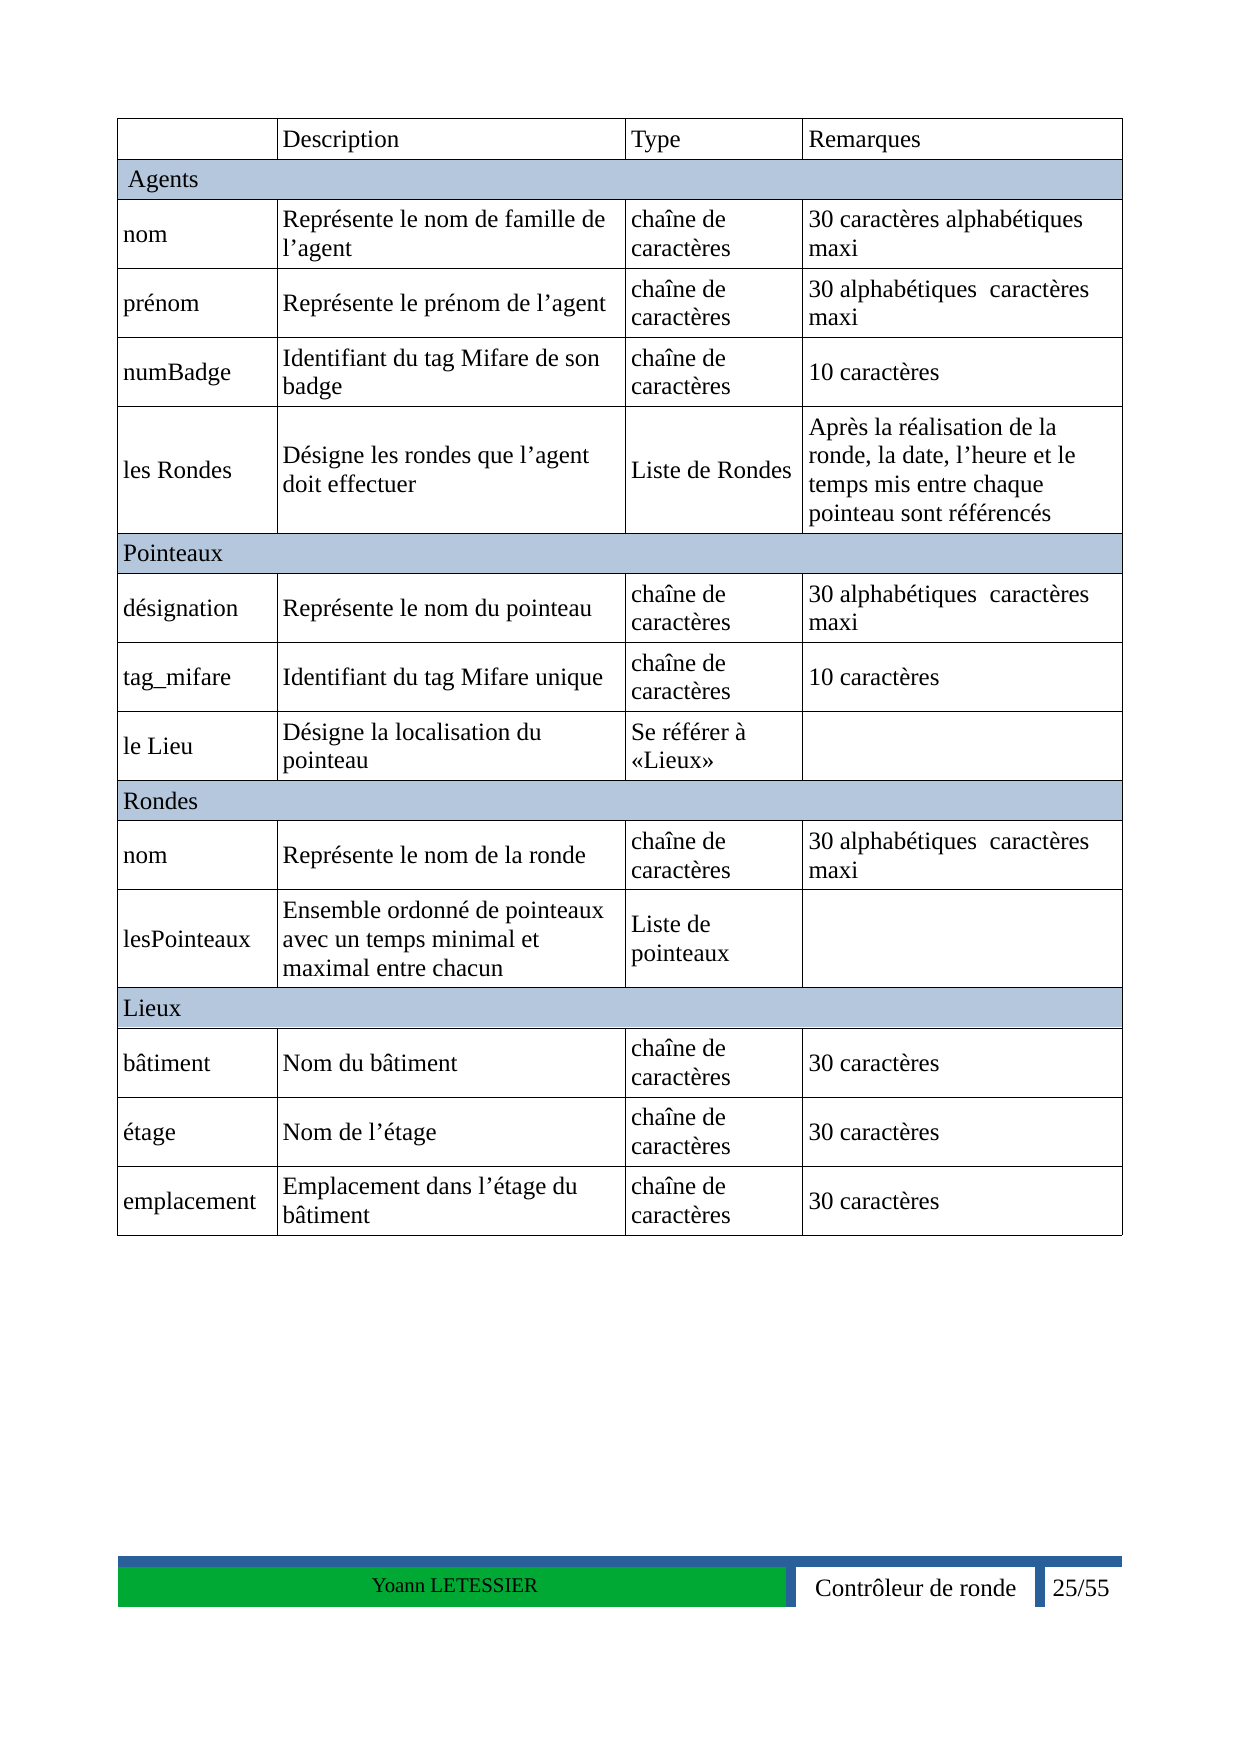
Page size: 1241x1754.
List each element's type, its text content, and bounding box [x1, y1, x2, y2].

table_cell Pointeaux [118, 534, 1122, 573]
table_cell chaîne de caractères [626, 269, 802, 337]
table_cell Rondes [118, 781, 1122, 820]
table_cell chaîne de caractères [626, 1167, 802, 1235]
table_header Description [278, 119, 625, 158]
table_cell Nom du bâtiment [278, 1029, 625, 1097]
table_cell 30 alphabétiques caractères maxi [803, 269, 1122, 337]
table_cell les Rondes [118, 407, 277, 532]
table_cell tag_mifare [118, 643, 277, 711]
table_cell Se référer à «Lieux» [626, 712, 802, 780]
table_cell [803, 712, 1122, 780]
table_cell 30 caractères [803, 1029, 1122, 1097]
table_cell le Lieu [118, 712, 277, 780]
table_cell 30 alphabétiques caractères maxi [803, 574, 1122, 642]
table_cell Identifiant du tag Mifare unique [278, 643, 625, 711]
table_cell 30 caractères [803, 1098, 1122, 1166]
table_cell Représente le nom de la ronde [278, 821, 625, 889]
table_cell nom [118, 821, 277, 889]
table_cell Liste de Rondes [626, 407, 802, 532]
table_cell chaîne de caractères [626, 574, 802, 642]
table_cell chaîne de caractères [626, 1098, 802, 1166]
table_cell lesPointeaux [118, 890, 277, 987]
table_cell 30 caractères alphabétiques maxi [803, 200, 1122, 268]
table_cell chaîne de caractères [626, 338, 802, 406]
table_cell bâtiment [118, 1029, 277, 1097]
table_cell désignation [118, 574, 277, 642]
table_cell 10 caractères [803, 643, 1122, 711]
table_cell Désigne la localisation du pointeau [278, 712, 625, 780]
table_cell Désigne les rondes que l’agent doit effectuer [278, 407, 625, 532]
table_cell Nom de l’étage [278, 1098, 625, 1166]
table_cell chaîne de caractères [626, 821, 802, 889]
table_cell Emplacement dans l’étage du bâtiment [278, 1167, 625, 1235]
table_cell chaîne de caractères [626, 1029, 802, 1097]
table_cell 10 caractères [803, 338, 1122, 406]
table_header [118, 119, 277, 158]
table_cell nom [118, 200, 277, 268]
table_cell Représente le nom du pointeau [278, 574, 625, 642]
table_cell [803, 890, 1122, 987]
table_cell prénom [118, 269, 277, 337]
table_cell emplacement [118, 1167, 277, 1235]
table_cell Liste de pointeaux [626, 890, 802, 987]
table_cell chaîne de caractères [626, 643, 802, 711]
table_header Type [626, 119, 802, 158]
table_cell 30 caractères [803, 1167, 1122, 1235]
table_cell Ensemble ordonné de pointeaux avec un temps minimal et maximal entre chacun [278, 890, 625, 987]
table_cell Représente le prénom de l’agent [278, 269, 625, 337]
table_cell numBadge [118, 338, 277, 406]
table_cell chaîne de caractères [626, 200, 802, 268]
table_cell Identifiant du tag Mifare de son badge [278, 338, 625, 406]
table_cell étage [118, 1098, 277, 1166]
table_header Remarques [803, 119, 1122, 158]
table_cell Agents [118, 160, 1122, 199]
table_cell 30 alphabétiques caractères maxi [803, 821, 1122, 889]
table_cell Représente le nom de famille de l’agent [278, 200, 625, 268]
table_cell Après la réalisation de la ronde, la date, l’heure et le temps mis entre chaque pointeau sont référencés [803, 407, 1122, 532]
table_cell Lieux [118, 988, 1122, 1027]
